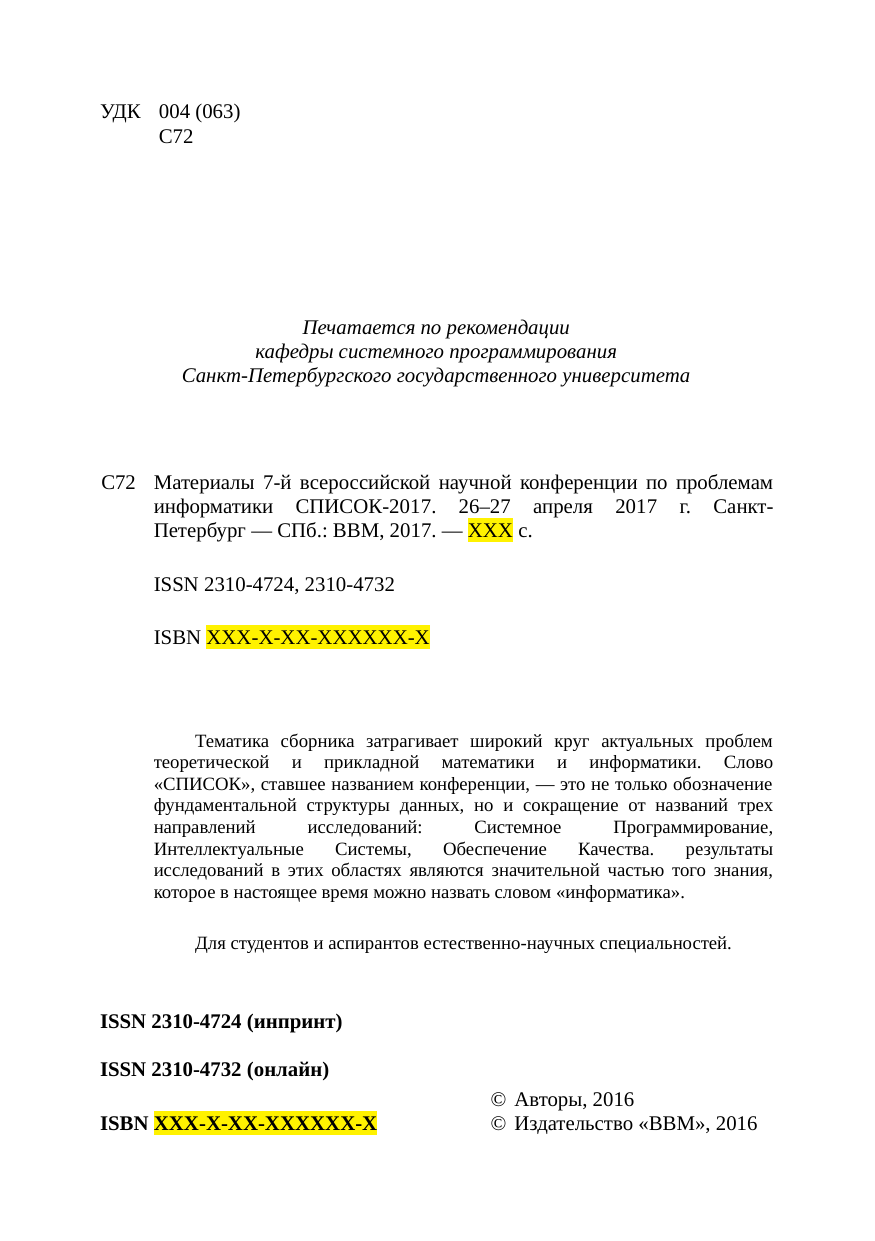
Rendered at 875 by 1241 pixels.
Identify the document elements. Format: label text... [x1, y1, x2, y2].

text Печатается по рекомендации кафедры системного программирования Санкт-Петербургского государственного университета [159, 314, 714, 387]
text УДК 004 (063) С72 [100, 99, 258, 148]
text ISBN XXX-X-XX-XXXXXX-X [100, 1111, 387, 1135]
text ISSN 2310-4724 (инпринт) ISSN 2310-4732 (онлайн) [100, 1009, 387, 1081]
text Тематика сборника затрагивает широкий круг актуальных проблем теоретической и прикладной математики и информатики. Слово «СПИСОК», ставшее названием конференции, — это не только обозначение фундаментальной структуры данных, но и сокращение от названий трех направлений исследований: Системное Программирование, Интеллектуальные Системы, Обеспечение Качества. результаты исследований в этих областях являются значительной частью того знания, которое в настоящее время можно назвать словом «информатика». [153, 729, 774, 902]
text Материалы 7-й всероссийской научной конференции по проблемам информатики СПИСОК-2017. 26–27 апреля 2017 г. Санкт-Петербург — СПб.: ВВМ, 2017. — XXX с. [153, 470, 774, 542]
text ISBN XXX-X-XX-XXXXXX-X [153, 625, 774, 649]
text Для студентов и аспирантов естественно-научных специальностей. [153, 932, 774, 953]
text ISSN 2310-4724, 2310-4732 [153, 571, 774, 596]
text С72 [101, 470, 152, 494]
text © Авторы, 2016 © Издательство «ВВМ», 2016 [490, 1087, 773, 1135]
